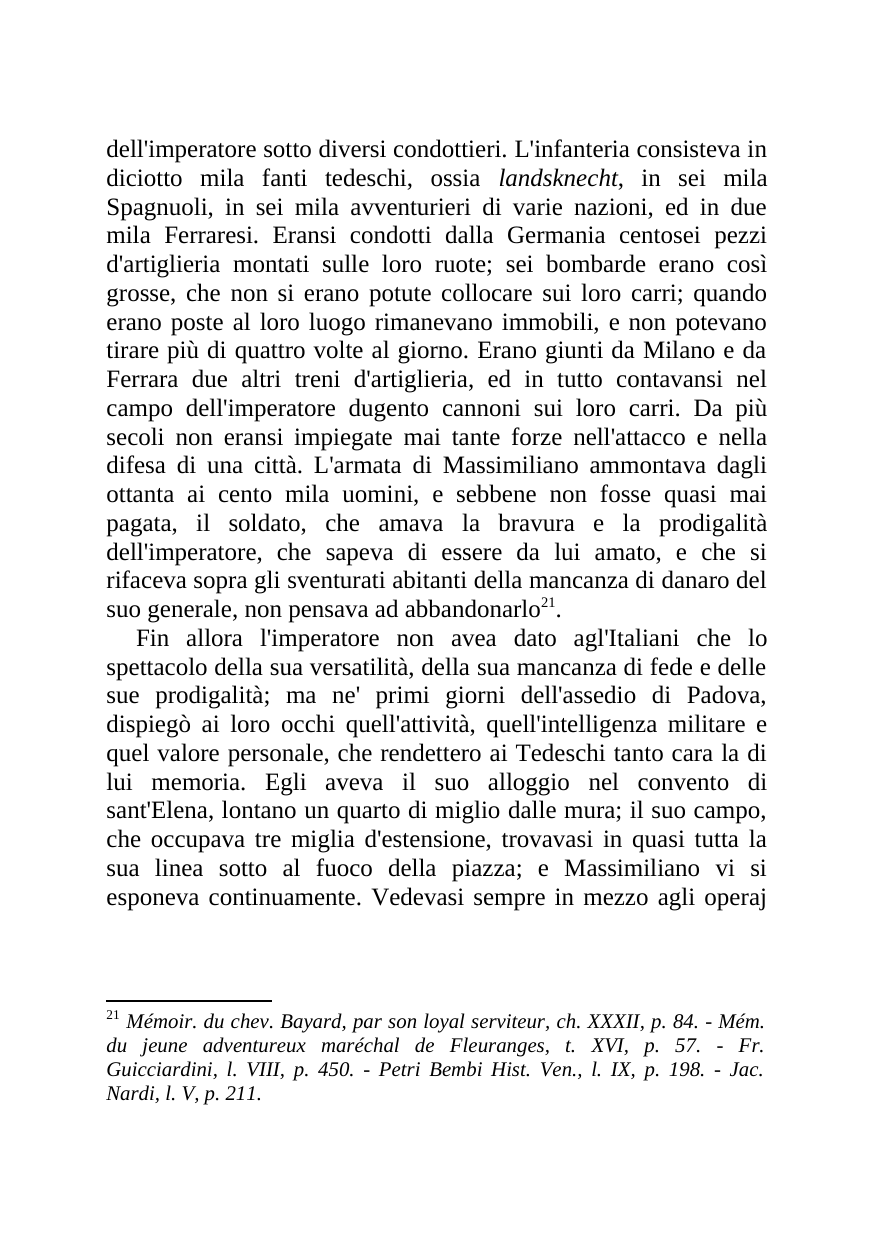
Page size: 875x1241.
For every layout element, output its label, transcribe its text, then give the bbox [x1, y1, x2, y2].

text Mémoir. du chev. Bayard, par son loyal serviteur, ch. XXXII, p. 84. - Mém. du jeune adventureux maréchal de Fleuranges, t. XVI, p. 57. - Fr. Guicciardini, l. VIII, p. 450. - Petri Bembi Hist. Ven., l. IX, p. 198. - Jac. Nardi, l. V, p. 211. [106, 1007, 768, 1105]
text dell'imperatore sotto diversi condottieri. L'infanteria consisteva in diciotto mila fanti tedeschi, ossia landsknecht, in sei mila Spagnuoli, in sei mila avventurieri di varie nazioni, ed in due mila Ferraresi. Eransi condotti dalla Germania centosei pezzi d'artiglieria montati sulle loro ruote; sei bombarde erano così grosse, che non si erano potute collocare sui loro carri; quando erano poste al loro luogo rimanevano immobili, e non potevano tirare più di quattro volte al giorno. Erano giunti da Milano e da Ferrara due altri treni d'artiglieria, ed in tutto contavansi nel campo dell'imperatore dugento cannoni sui loro carri. Da più secoli non eransi impiegate mai tante forze nell'attacco e nella difesa di una città. L'armata di Massimiliano ammontava dagli ottanta ai cento mila uomini, e sebbene non fosse quasi mai pagata, il soldato, che amava la bravura e la prodigalità dell'imperatore, che sapeva di essere da lui amato, e che si rifaceva sopra gli sventurati abitanti della mancanza di danaro del suo generale, non pensava ad abbandonarlo. [106, 134, 768, 623]
text Fin allora l'imperatore non avea dato agl'Italiani che lo spettacolo della sua versatilità, della sua mancanza di fede e delle sue prodigalità; ma ne' primi giorni dell'assedio di Padova, dispiegò ai loro occhi quell'attività, quell'intelligenza militare e quel valore personale, che rendettero ai Tedeschi tanto cara la di lui memoria. Egli aveva il suo alloggio nel convento di sant'Elena, lontano un quarto di miglio dalle mura; il suo campo, che occupava tre miglia d'estensione, trovavasi in quasi tutta la sua linea sotto al fuoco della piazza; e Massimiliano vi si esponeva continuamente. Vedevasi sempre in mezzo agli operaj [106, 623, 768, 911]
